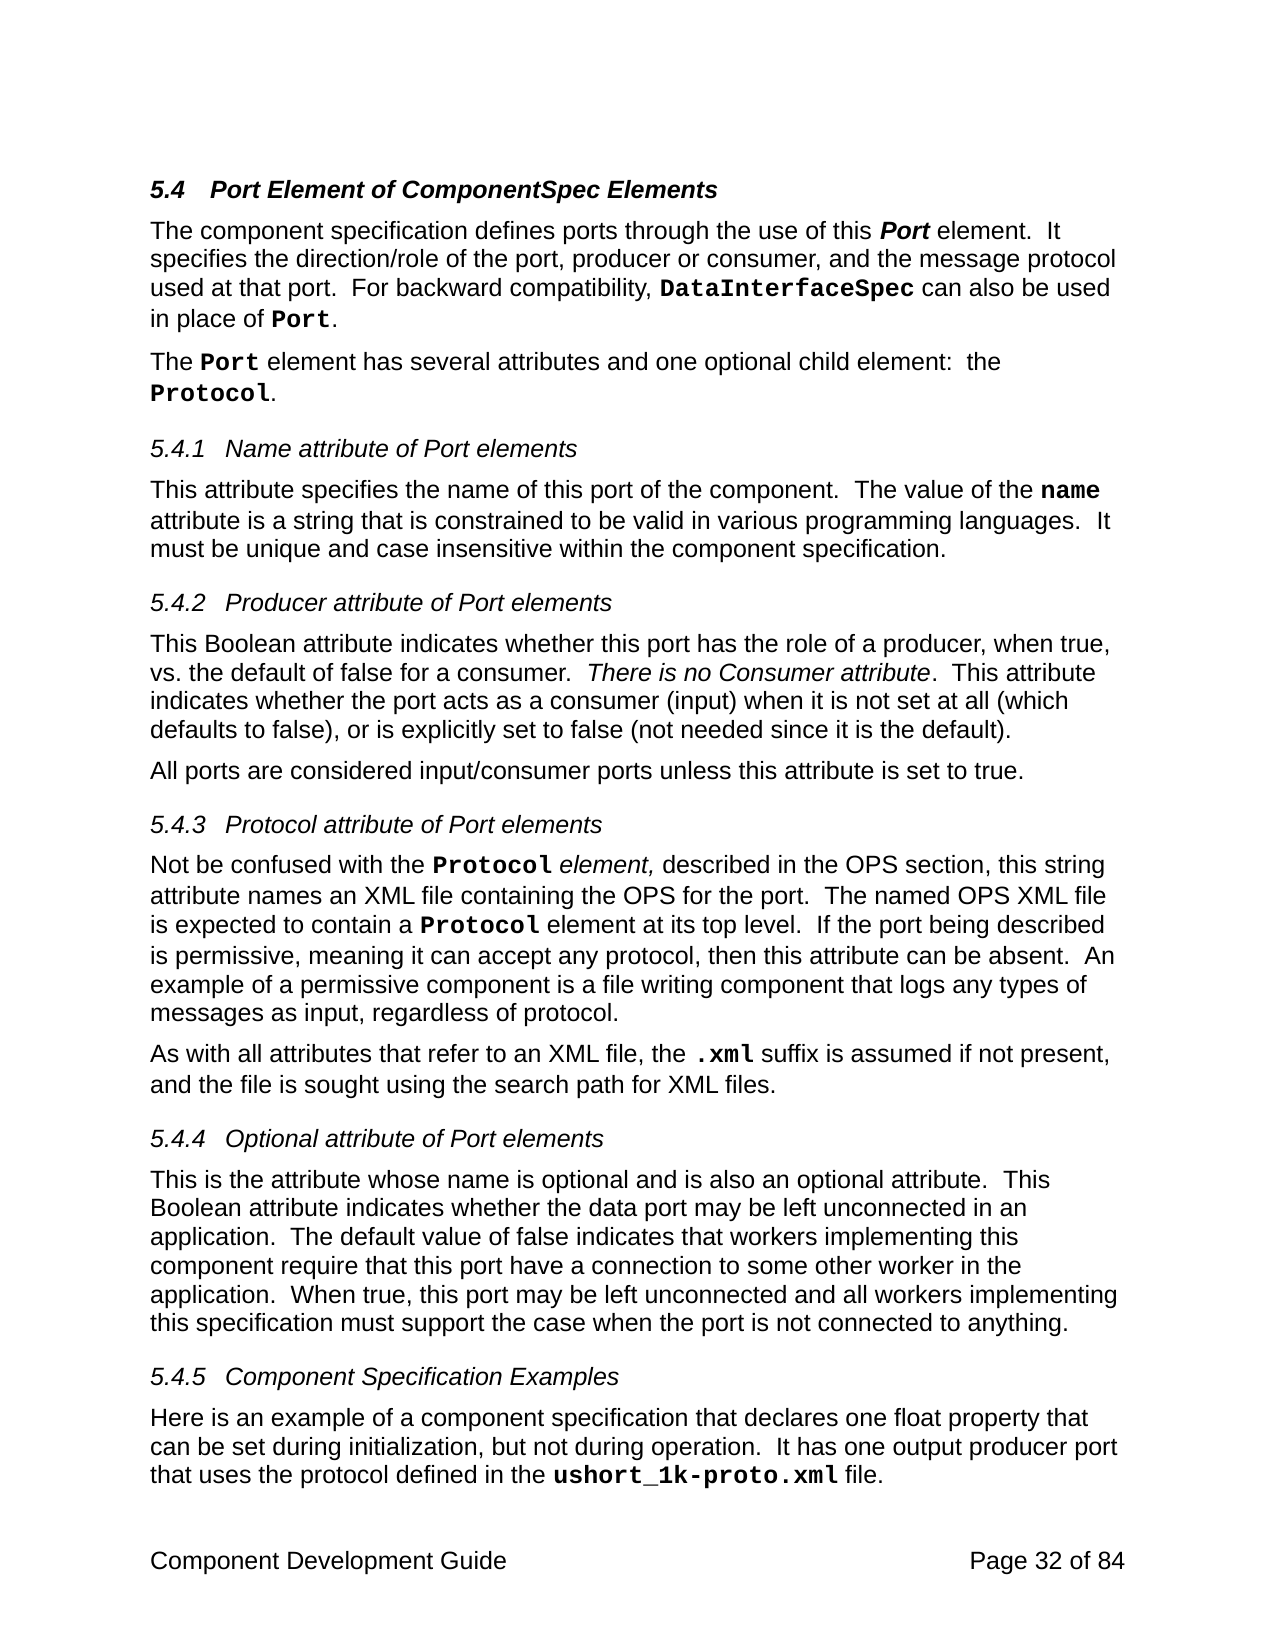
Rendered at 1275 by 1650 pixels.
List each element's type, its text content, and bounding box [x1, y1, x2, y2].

text The component specification defines ports through the use of this Port element. It specifies the direction/role of the port, producer or consumer, and the message protocol used at that port. For backward compatibility, DataInterfaceSpec can also be used in place of Port. [150, 216, 1125, 335]
subtitle Optional attribute of Port elements [150, 1124, 1125, 1153]
subtitle Component Specification Examples [150, 1362, 1125, 1391]
text Not be confused with the Protocol element, described in the OPS section, this string attribute names an XML file containing the OPS for the port. The named OPS XML file is expected to contain a Protocol element at its top level. If the port being described is permissive, meaning it can accept any protocol, then this attribute can be absent. An example of a permissive component is a file writing component that logs any types of messages as input, regardless of protocol. [150, 850, 1125, 1027]
text This is the attribute whose name is optional and is also an optional attribute. This Boolean attribute indicates whether the data port may be left unconnected in an application. The default value of false indicates that workers implementing this component require that this port have a connection to some other worker in the application. When true, this port may be left unconnected and all workers implementing this specification must support the case when the port is not connected to anything. [150, 1164, 1125, 1337]
text As with all attributes that refer to an XML file, the .xml suffix is assumed if not present, and the file is sought using the search path for XML files. [150, 1039, 1125, 1099]
text All ports are considered input/consumer ports unless this attribute is set to true. [150, 756, 1125, 784]
subtitle Port Element of ComponentSpec Elements [150, 175, 1125, 204]
subtitle Producer attribute of Port elements [150, 588, 1125, 617]
text This attribute specifies the name of this port of the component. The value of the name attribute is a string that is constrained to be valid in various programming languages. It must be unique and case insensitive within the component specification. [150, 475, 1125, 563]
text This Boolean attribute indicates whether this port has the role of a producer, when true, vs. the default of false for a consumer. There is no Consumer attribute. This attribute indicates whether the port acts as a consumer (input) when it is not set at all (which defaults to false), or is explicitly set to false (not needed since it is the default). [150, 629, 1125, 744]
text The Port element has several attributes and one optional child element: the Protocol. [150, 347, 1125, 409]
subtitle Protocol attribute of Port elements [150, 809, 1125, 838]
subtitle Name attribute of Port elements [150, 434, 1125, 463]
text Here is an example of a component specification that declares one float property that can be set during initialization, but not during operation. It has one output producer port that uses the protocol defined in the ushort_1k-proto.xml file. [150, 1403, 1125, 1491]
